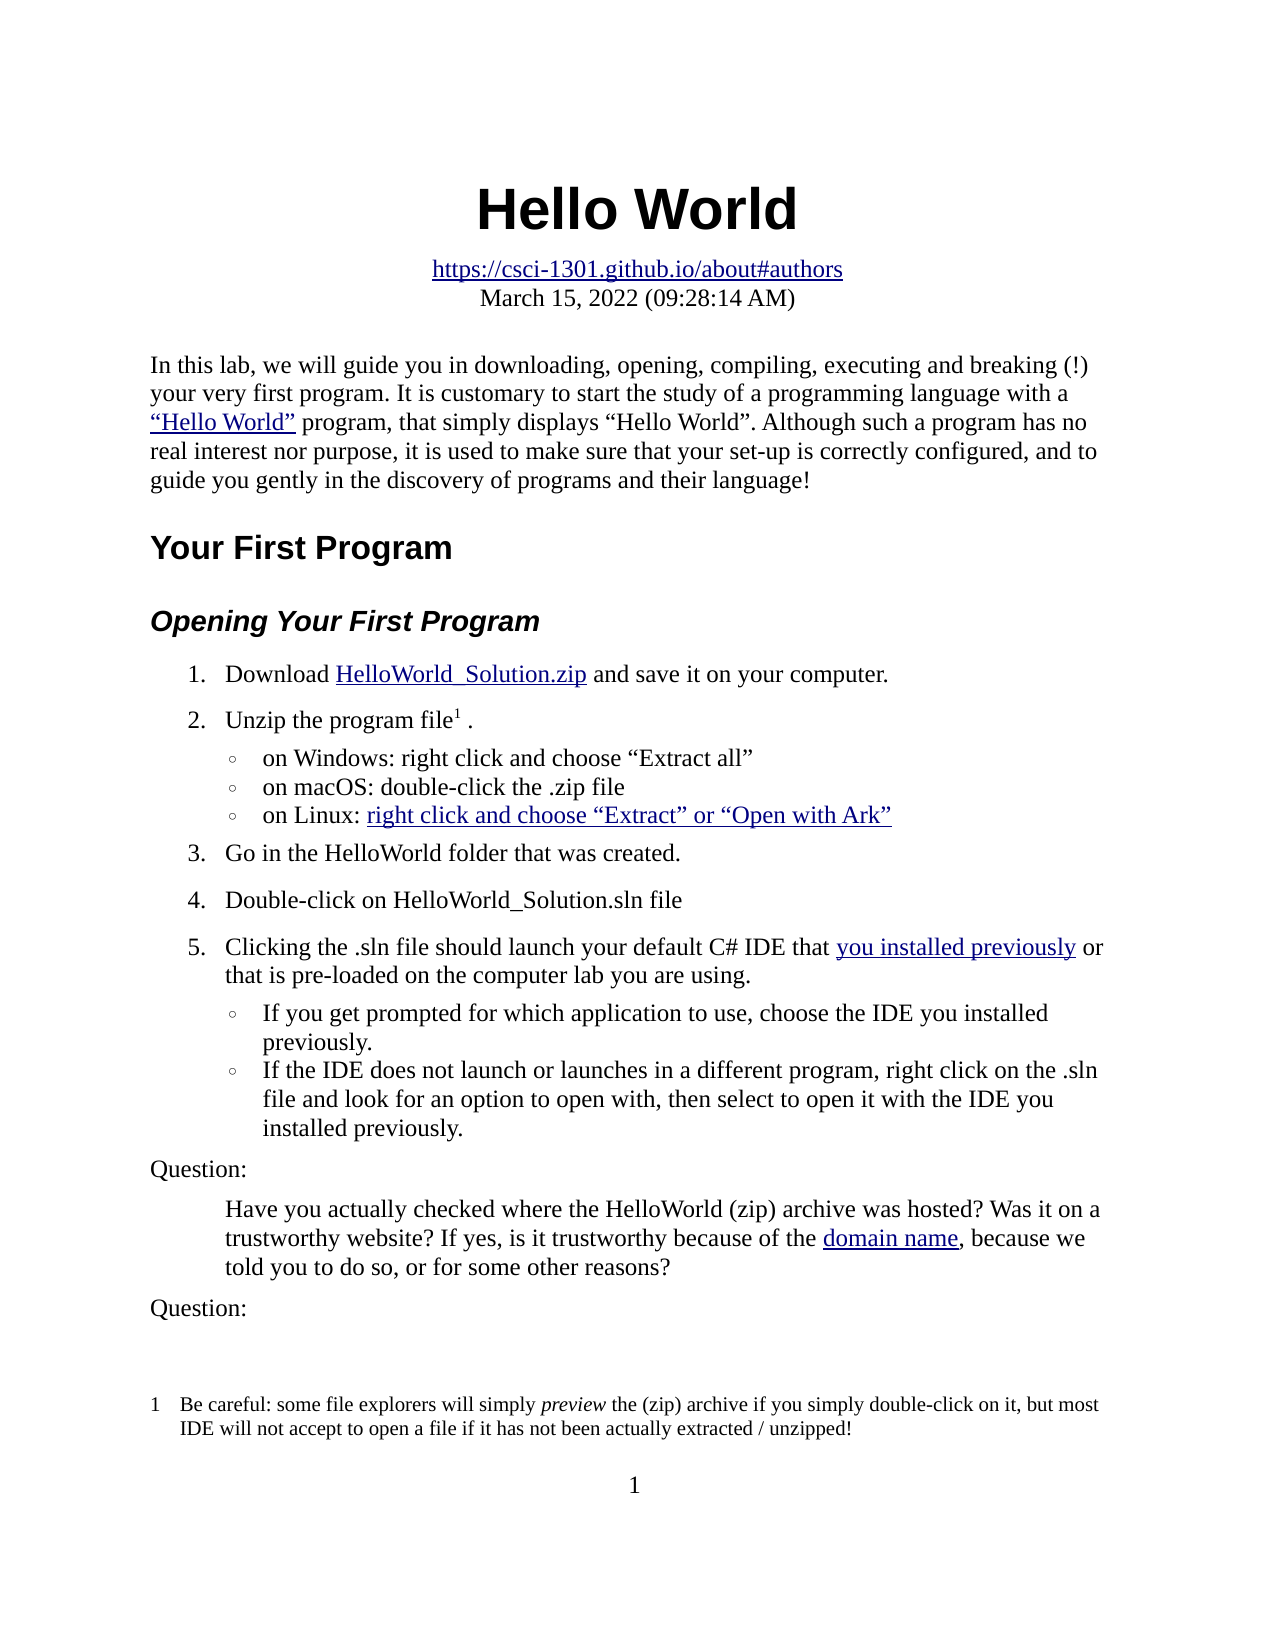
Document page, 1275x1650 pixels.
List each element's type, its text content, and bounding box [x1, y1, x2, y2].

title Hello World [150, 175, 1125, 242]
list If the IDE does not launch or launches in a different program, right click on the .sln file and look for an option to open with, then select to open it with the IDE you installed previously. [225, 1056, 1125, 1142]
subtitle Your First Program [150, 527, 1125, 566]
list on Windows: right click and choose “Extract all” [225, 743, 1125, 772]
text Question: [150, 1154, 1125, 1182]
text In this lab, we will guide you in downloading, opening, compiling, executing and breaking (!) your very first program. It is customary to start the study of a programming language with a “Hello World” program, that simply displays “Hello World”. Although such a program has no real interest nor purpose, it is used to make sure that your set-up is correctly configured, and to guide you gently in the discovery of programs and their language! [150, 350, 1125, 493]
list Download HelloWorld_Solution.zip and save it on your computer. [187, 659, 1125, 687]
text Question: [150, 1293, 1125, 1321]
list Be careful: some file explorers will simply preview the (zip) archive if you simply double-click on it, but most IDE will not accept to open a file if it has not been actually extracted / unzipped! [150, 1392, 1125, 1440]
text Have you actually checked where the HelloWorld (zip) archive was hosted? Was it on a trustworthy website? If yes, is it trustworthy because of the domain name, because we told you to do so, or for some other reasons? [225, 1194, 1125, 1281]
list on macOS: double-click the .zip file [225, 772, 1125, 801]
list on Linux: right click and choose “Extract” or “Open with Ark” [225, 801, 1125, 829]
list Unzip the program file . [187, 705, 1125, 734]
text https://csci-1301.github.io/about#authors [150, 254, 1125, 283]
subtitle Opening Your First Program [150, 604, 1125, 637]
list Double-click on HelloWorld_Solution.sln file [187, 885, 1125, 914]
list If you get prompted for which application to use, choose the IDE you installed previously. [225, 998, 1125, 1056]
list Clicking the .sln file should launch your default C# IDE that you installed previously or that is pre-loaded on the computer lab you are using. [187, 932, 1125, 989]
text March 15, 2022 (09:28:14 AM) [150, 283, 1125, 312]
list Go in the HelloWorld folder that was created. [187, 838, 1125, 867]
